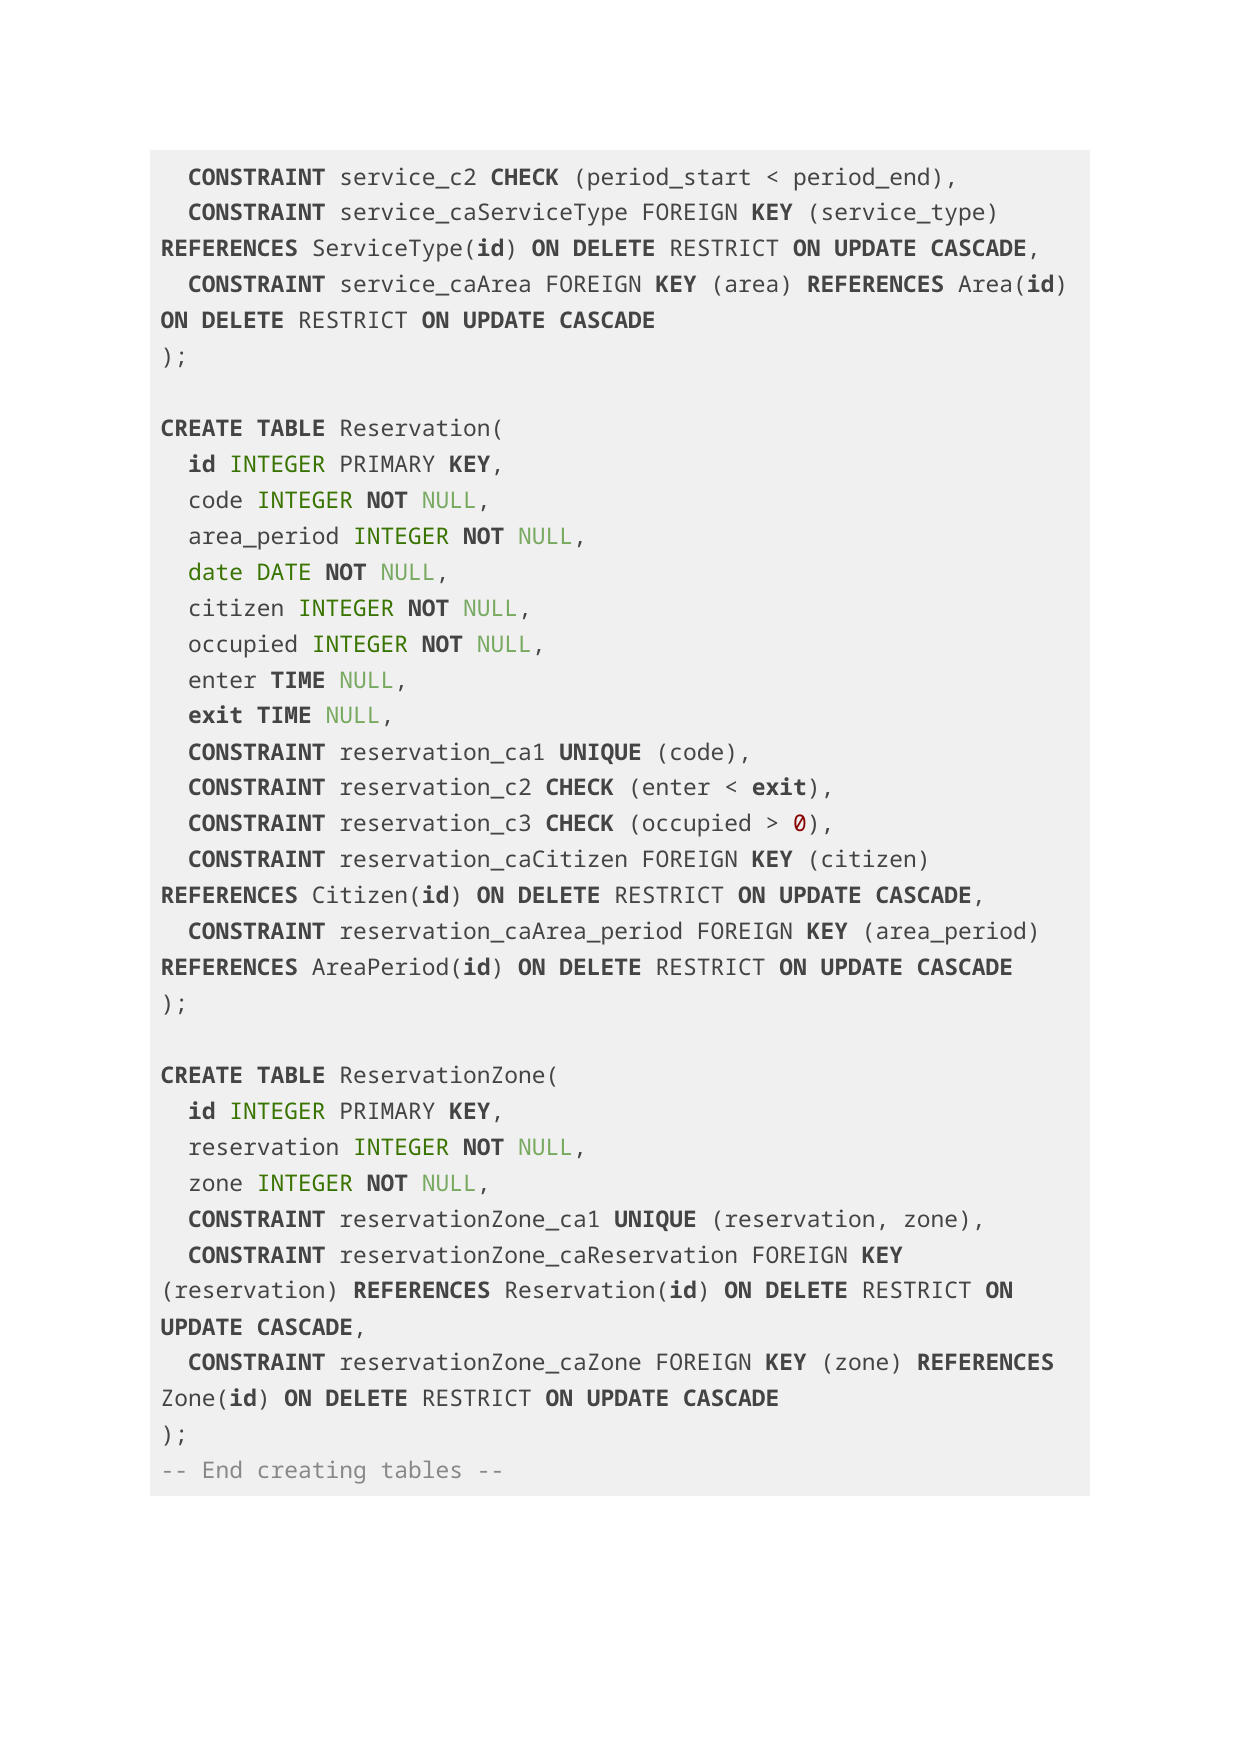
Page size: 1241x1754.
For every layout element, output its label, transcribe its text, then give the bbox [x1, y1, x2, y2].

table_header CONSTRAINT service_c2 CHECK (period_start < period_end), CONSTRAINT service_caServiceType FOREIGN KEY (service_type) REFERENCES ServiceType(id) ON DELETE RESTRICT ON UPDATE CASCADE, CONSTRAINT service_caArea FOREIGN KEY (area) REFERENCES Area(id) ON DELETE RESTRICT ON UPDATE CASCADE ); CREATE TABLE Reservation( id INTEGER PRIMARY KEY, code INTEGER NOT NULL, area_period INTEGER NOT NULL, date DATE NOT NULL, citizen INTEGER NOT NULL, occupied INTEGER NOT NULL, enter TIME NULL, exit TIME NULL, CONSTRAINT reservation_ca1 UNIQUE (code), CONSTRAINT reservation_c2 CHECK (enter < exit), CONSTRAINT reservation_c3 CHECK (occupied > 0), CONSTRAINT reservation_caCitizen FOREIGN KEY (citizen) REFERENCES Citizen(id) ON DELETE RESTRICT ON UPDATE CASCADE, CONSTRAINT reservation_caArea_period FOREIGN KEY (area_period) REFERENCES AreaPeriod(id) ON DELETE RESTRICT ON UPDATE CASCADE ); CREATE TABLE ReservationZone( id INTEGER PRIMARY KEY, reservation INTEGER NOT NULL, zone INTEGER NOT NULL, CONSTRAINT reservationZone_ca1 UNIQUE (reservation, zone), CONSTRAINT reservationZone_caReservation FOREIGN KEY (reservation) REFERENCES Reservation(id) ON DELETE RESTRICT ON UPDATE CASCADE, CONSTRAINT reservationZone_caZone FOREIGN KEY (zone) REFERENCES Zone(id) ON DELETE RESTRICT ON UPDATE CASCADE ); -- End creating tables -- [150, 150, 1090, 1496]
